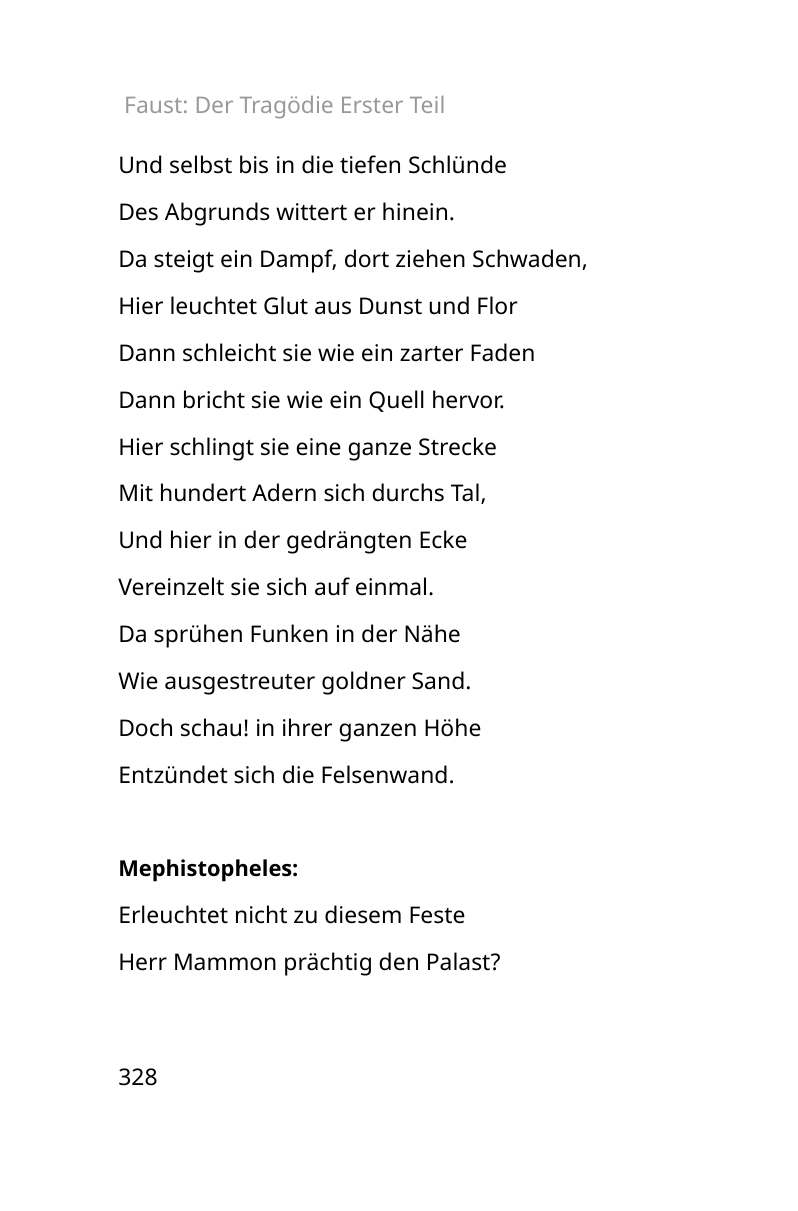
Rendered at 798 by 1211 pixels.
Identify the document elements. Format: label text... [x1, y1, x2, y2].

text Und selbst bis in die tiefen Schlünde Des Abgrunds wittert er hinein. Da steigt ein Dampf, dort ziehen Schwaden, Hier leuchtet Glut aus Dunst und Flor Dann schleicht sie wie ein zarter Faden Dann bricht sie wie ein Quell hervor. Hier schlingt sie eine ganze Strecke Mit hundert Adern sich durchs Tal, Und hier in der gedrängten Ecke Vereinzelt sie sich auf einmal. Da sprühen Funken in der Nähe Wie ausgestreuter goldner Sand. Doch schau! in ihrer ganzen Höhe Entzündet sich die Felsenwand. [118, 149, 679, 790]
text Mephistopheles: Erleuchtet nicht zu diesem Feste Herr Mammon prächtig den Palast? [118, 823, 679, 977]
